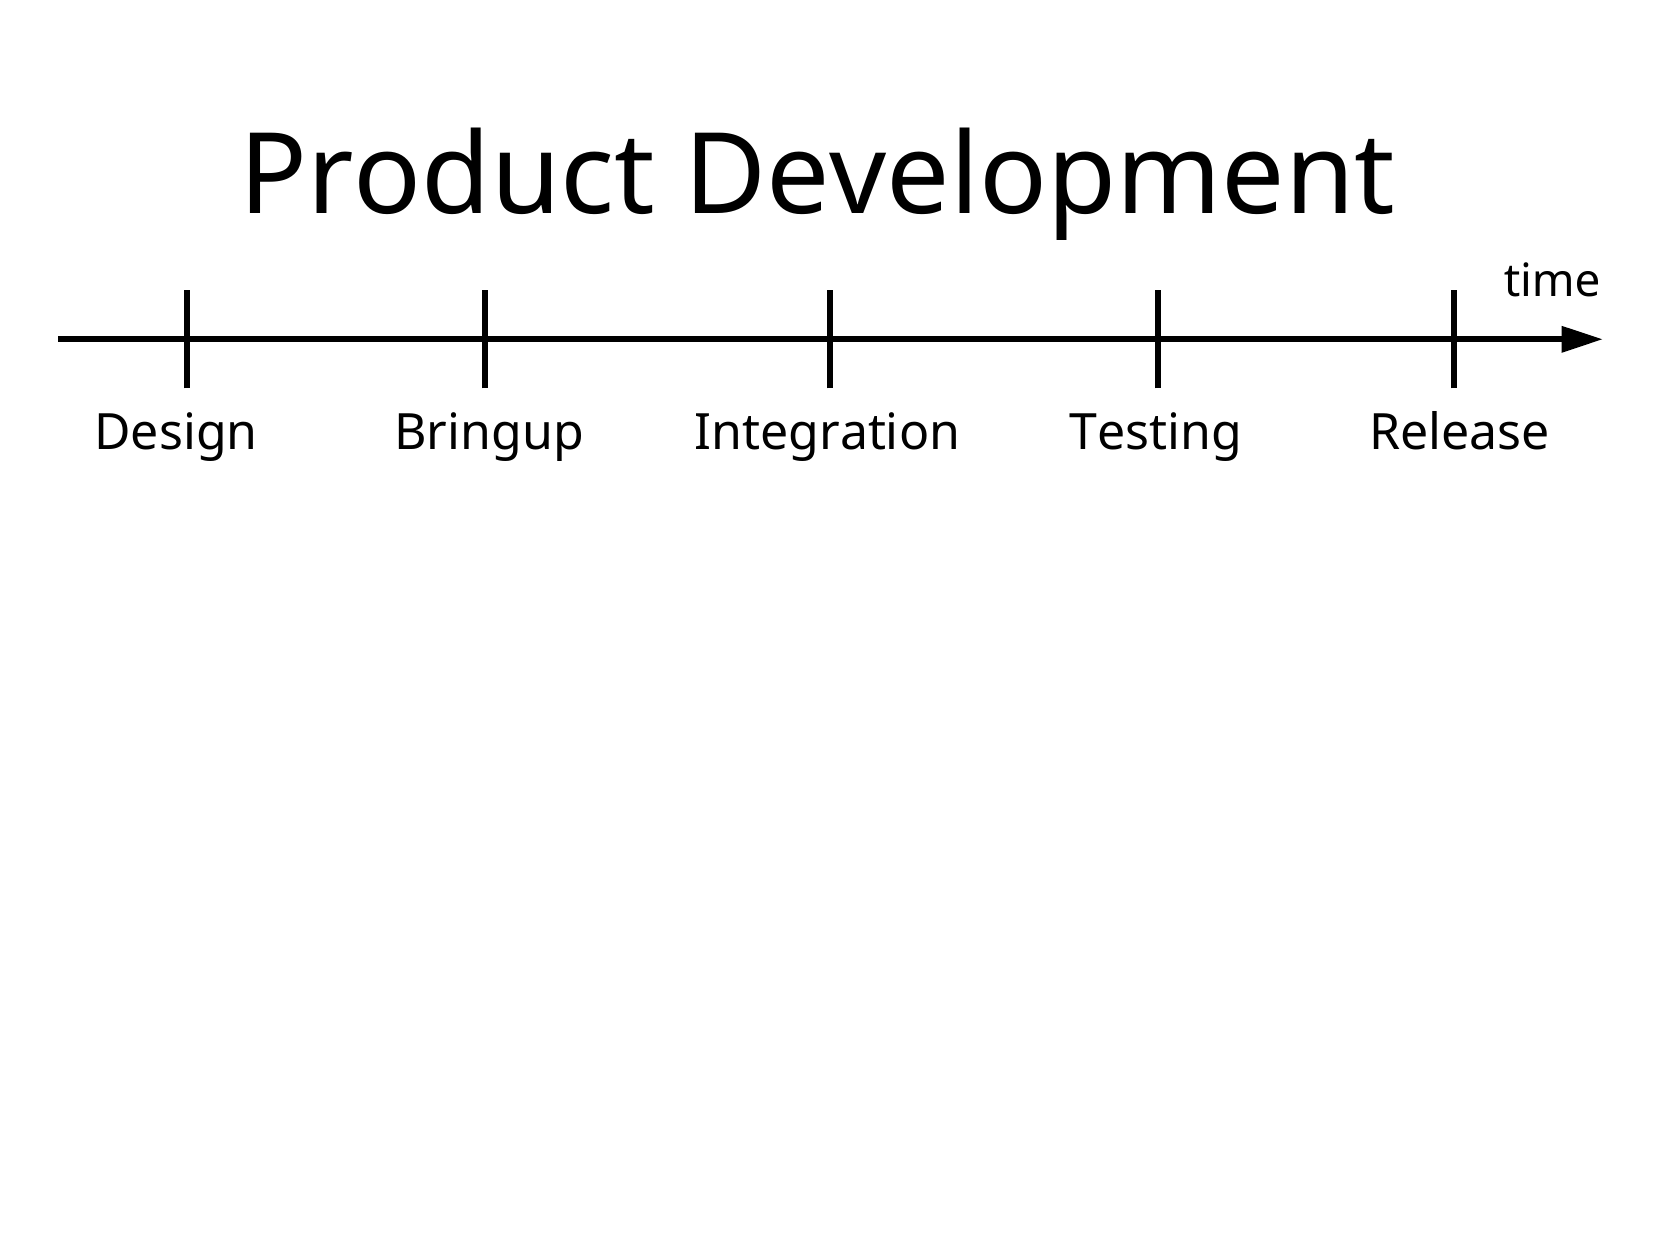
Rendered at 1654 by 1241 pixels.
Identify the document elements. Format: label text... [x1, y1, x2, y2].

text_box Product Development [224, 86, 1429, 237]
text_box Design Bringup Integration Testing Release [79, 388, 1564, 464]
text_box time [1488, 239, 1621, 310]
